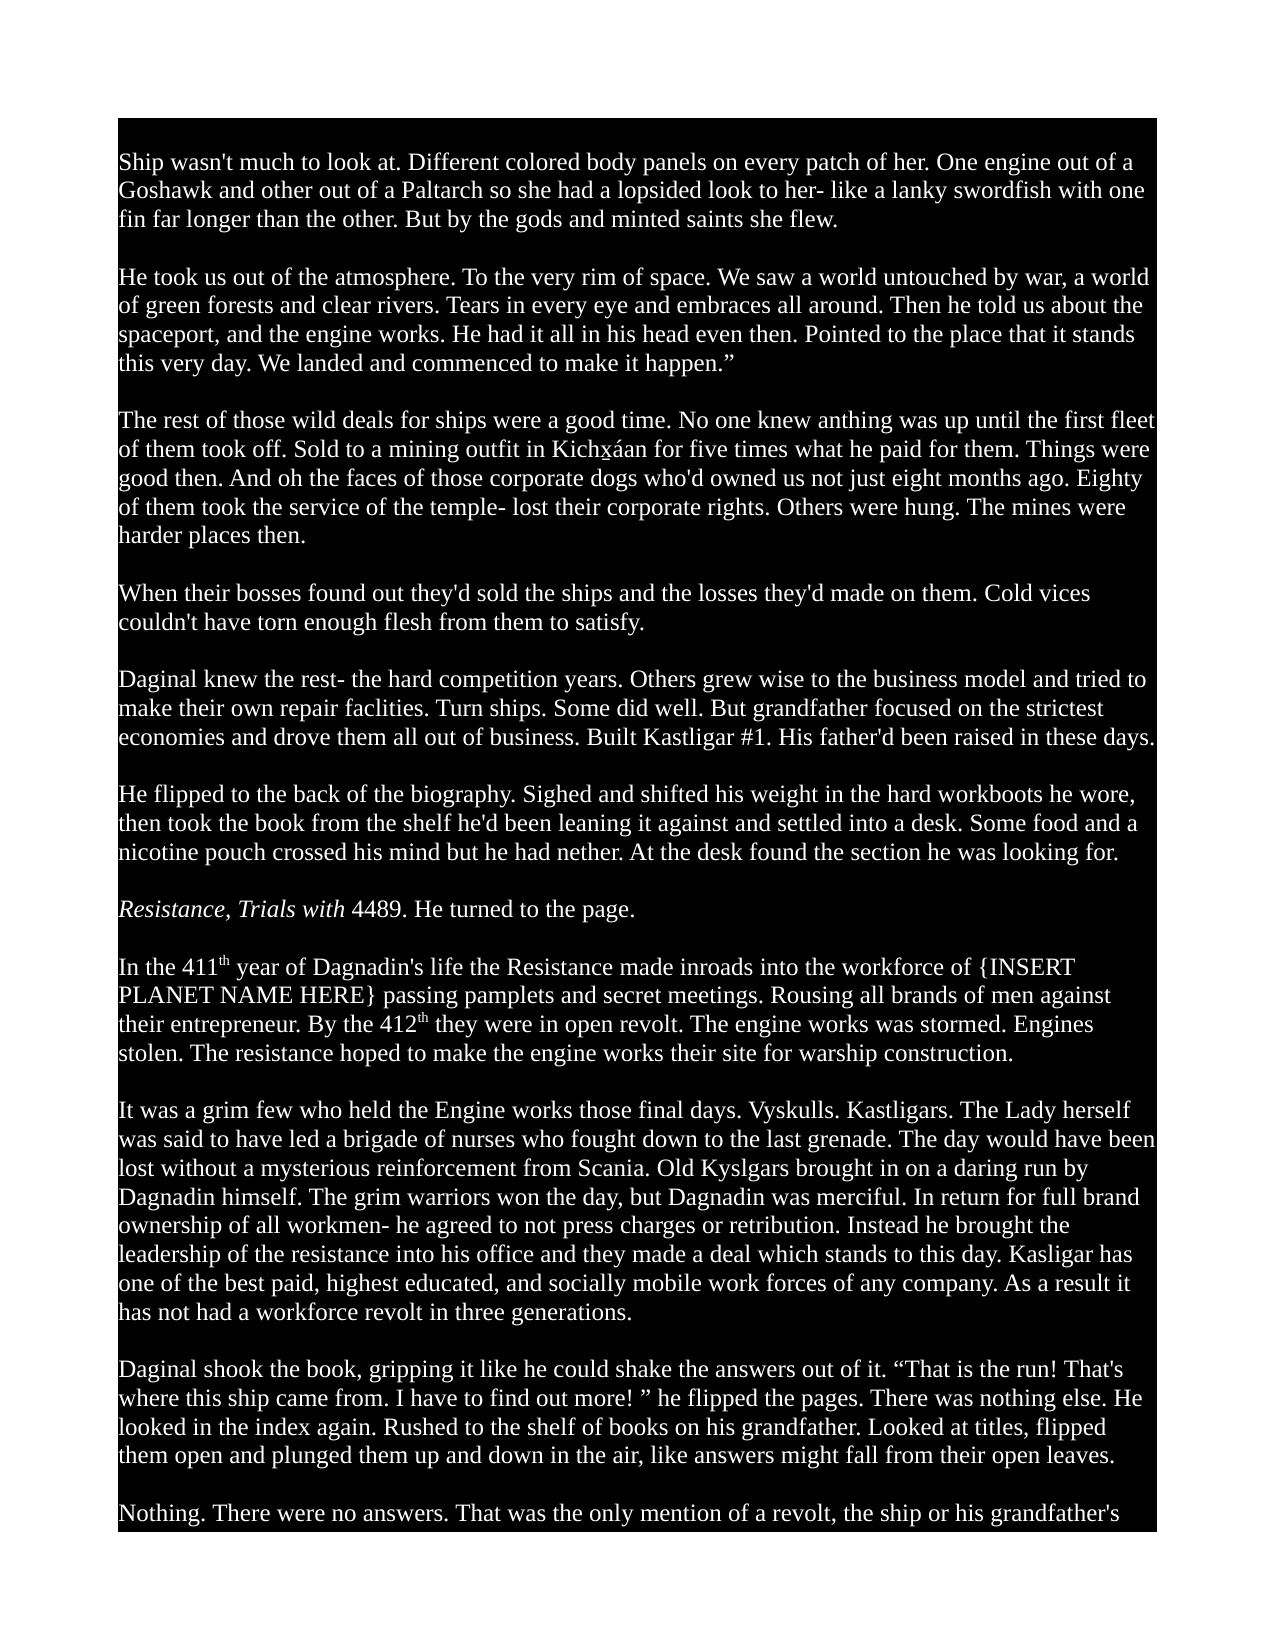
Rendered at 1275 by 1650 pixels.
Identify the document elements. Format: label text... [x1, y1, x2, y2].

text It was a grim few who held the Engine works those final days. Vyskulls. Kastligars. The Lady herself was said to have led a brigade of nurses who fought down to the last grenade. The day would have been lost without a mysterious reinforcement from Scania. Old Kyslgars brought in on a daring run by Dagnadin himself. The grim warriors won the day, but Dagnadin was merciful. In return for full brand ownership of all workmen- he agreed to not press charges or retribution. Instead he brought the leadership of the resistance into his office and they made a deal which stands to this day. Kasligar has one of the best paid, highest educated, and socially mobile work forces of any company. As a result it has not had a workforce revolt in three generations. Daginal shook the book, gripping it like he could shake the answers out of it. “That is the run! That's where this ship came from. I have to find out more! ” he flipped the pages. There was nothing else. He looked in the index again. Rushed to the shelf of books on his grandfather. Looked at titles, flipped them open and plunged them up and down in the air, like answers might fall from their open leaves. [118, 1096, 1157, 1469]
text The rest of those wild deals for ships were a good time. No one knew anthing was up until the first fleet of them took off. Sold to a mining outfit in Kichx̱áan for five times what he paid for them. Things were good then. And oh the faces of those corporate dogs who'd owned us not just eight months ago. Eighty of them took the service of the temple- lost their corporate rights. Others were hung. The mines were harder places then. When their bosses found out they'd sold the ships and the losses they'd made on them. Cold vices couldn't have torn enough flesh from them to satisfy. Daginal knew the rest- the hard competition years. Others grew wise to the business model and tried to make their own repair faclities. Turn ships. Some did well. But grandfather focused on the strictest economies and drove them all out of business. Built Kastligar #1. His father'd been raised in these days. [118, 406, 1157, 751]
text He flipped to the back of the biography. Sighed and shifted his weight in the hard workboots he wore, then took the book from the shelf he'd been leaning it against and settled into a desk. Some food and a nicotine pouch crossed his mind but he had nether. At the desk found the section he was looking for. Resistance, Trials with 4489. He turned to the page. In the 411th year of Dagnadin's life the Resistance made inroads into the workforce of {INSERT PLANET NAME HERE} passing pamplets and secret meetings. Rousing all brands of men against their entrepreneur. By the 412th they were in open revolt. The engine works was stormed. Engines stolen. The resistance hoped to make the engine works their site for warship construction. [118, 779, 1157, 1067]
text Ship wasn't much to look at. Different colored body panels on every patch of her. One engine out of a Goshawk and other out of a Paltarch so she had a lopsided look to her- like a lanky swordfish with one fin far longer than the other. But by the gods and minted saints she flew. He took us out of the atmosphere. To the very rim of space. We saw a world untouched by war, a world of green forests and clear rivers. Tears in every eye and embraces all around. Then he told us about the spaceport, and the engine works. He had it all in his head even then. Pointed to the place that it stands this very day. We landed and commenced to make it happen.” [118, 147, 1157, 377]
text Nothing. There were no answers. That was the only mention of a revolt, the ship or his grandfather's [118, 1498, 1157, 1527]
